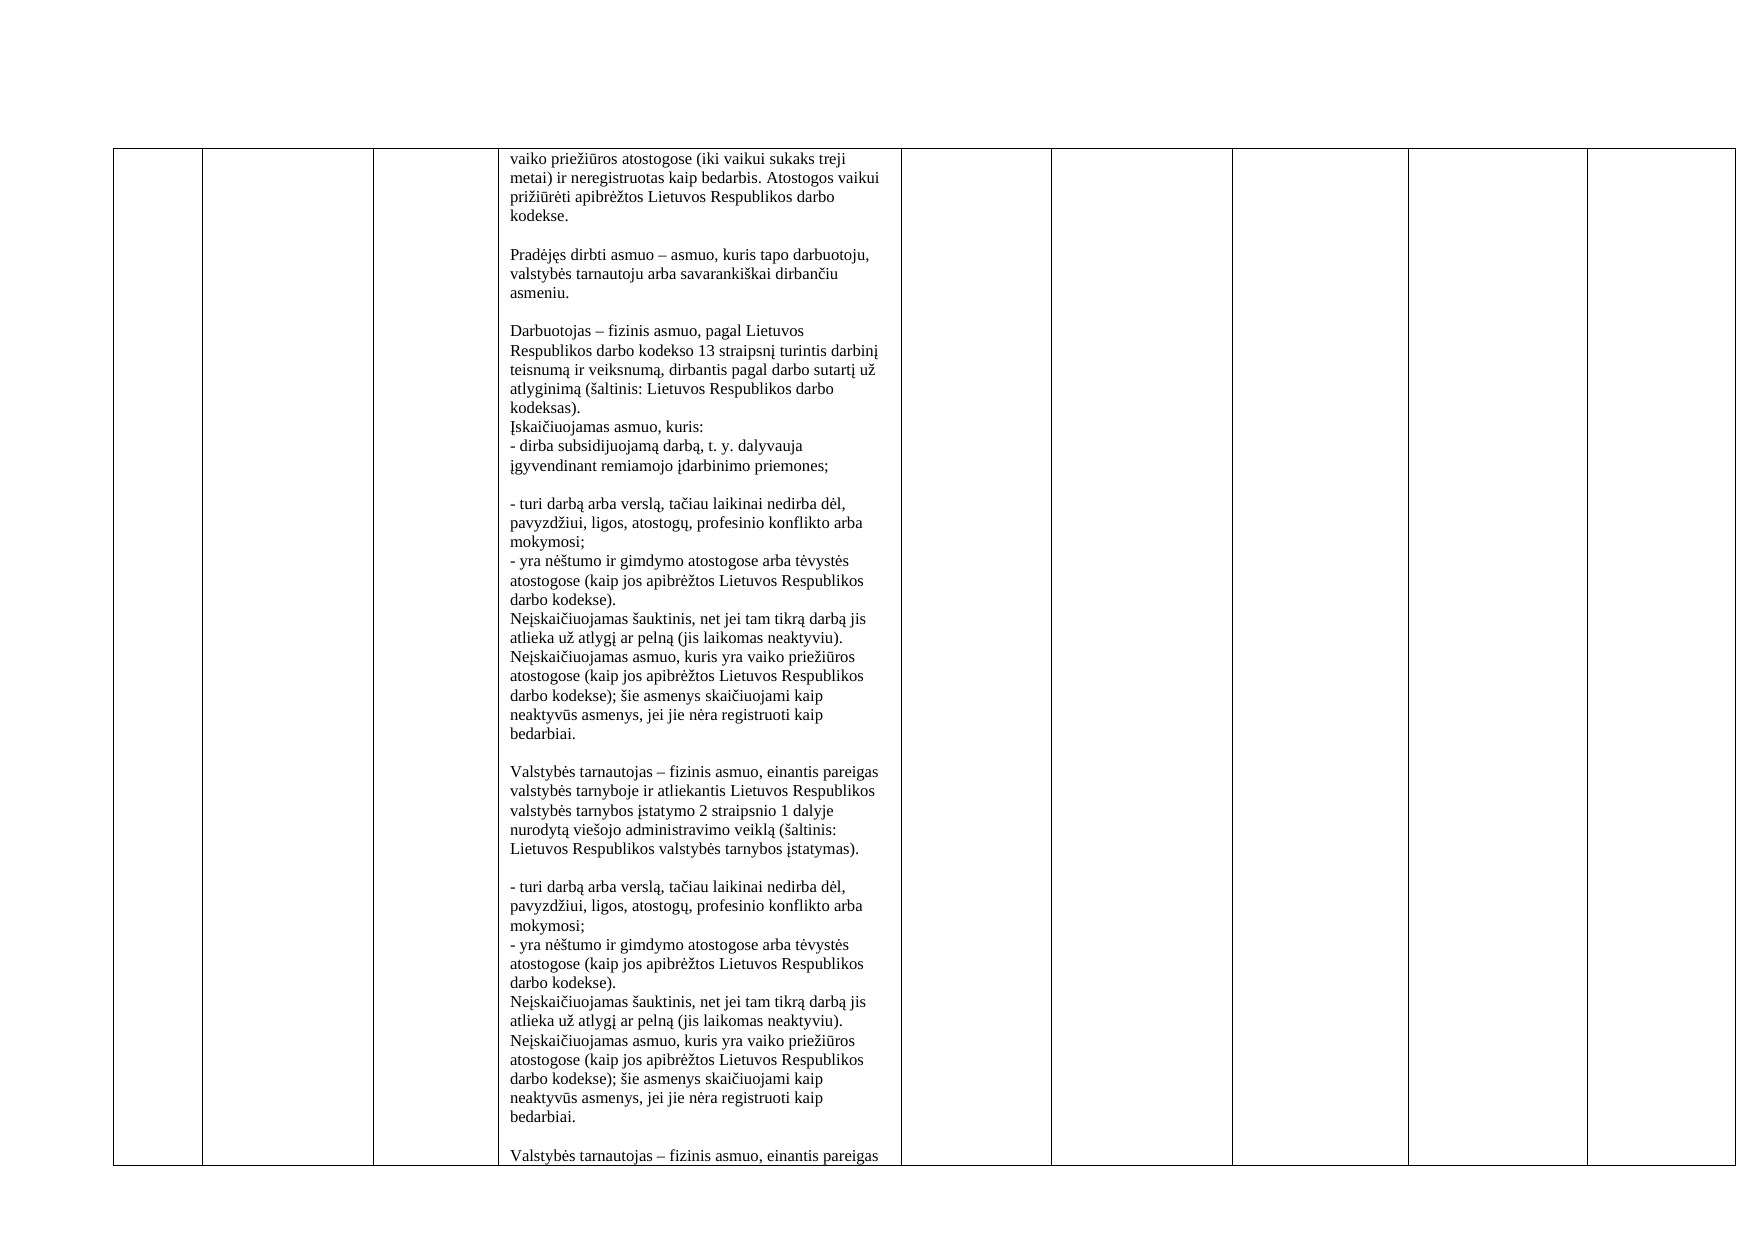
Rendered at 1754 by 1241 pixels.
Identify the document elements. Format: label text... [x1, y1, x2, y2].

table_cell [1233, 149, 1408, 1164]
table_cell [1409, 149, 1587, 1164]
table_cell [114, 149, 202, 1164]
table_cell [203, 149, 373, 1164]
table_cell vaiko priežiūros atostogose (iki vaikui sukaks treji metai) ir neregistruotas kaip bedarbis. Atostogos vaikui prižiūrėti apibrėžtos Lietuvos Respublikos darbo kodekse. Pradėjęs dirbti asmuo – asmuo, kuris tapo darbuotoju, valstybės tarnautoju arba savarankiškai dirbančiu asmeniu. Darbuotojas – fizinis asmuo, pagal Lietuvos Respublikos darbo kodekso 13 straipsnį turintis darbinį teisnumą ir veiksnumą, dirbantis pagal darbo sutartį už atlyginimą (šaltinis: Lietuvos Respublikos darbo kodeksas). Įskaičiuojamas asmuo, kuris: - dirba subsidijuojamą darbą, t. y. dalyvauja įgyvendinant remiamojo įdarbinimo priemones; - turi darbą arba verslą, tačiau laikinai nedirba dėl, pavyzdžiui, ligos, atostogų, profesinio konflikto arba mokymosi; - yra nėštumo ir gimdymo atostogose arba tėvystės atostogose (kaip jos apibrėžtos Lietuvos Respublikos darbo kodekse). Neįskaičiuojamas šauktinis, net jei tam tikrą darbą jis atlieka už atlygį ar pelną (jis laikomas neaktyviu). Neįskaičiuojamas asmuo, kuris yra vaiko priežiūros atostogose (kaip jos apibrėžtos Lietuvos Respublikos darbo kodekse); šie asmenys skaičiuojami kaip neaktyvūs asmenys, jei jie nėra registruoti kaip bedarbiai. Valstybės tarnautojas – fizinis asmuo, einantis pareigas valstybės tarnyboje ir atliekantis Lietuvos Respublikos valstybės tarnybos įstatymo 2 straipsnio 1 dalyje nurodytą viešojo administravimo veiklą (šaltinis: Lietuvos Respublikos valstybės tarnybos įstatymas). - turi darbą arba verslą, tačiau laikinai nedirba dėl, pavyzdžiui, ligos, atostogų, profesinio konflikto arba mokymosi; - yra nėštumo ir gimdymo atostogose arba tėvystės atostogose (kaip jos apibrėžtos Lietuvos Respublikos darbo kodekse). Neįskaičiuojamas šauktinis, net jei tam tikrą darbą jis atlieka už atlygį ar pelną (jis laikomas neaktyviu). Neįskaičiuojamas asmuo, kuris yra vaiko priežiūros atostogose (kaip jos apibrėžtos Lietuvos Respublikos darbo kodekse); šie asmenys skaičiuojami kaip neaktyvūs asmenys, jei jie nėra registruoti kaip bedarbiai. Valstybės tarnautojas – fizinis asmuo, einantis pareigas [499, 149, 901, 1164]
table_cell [1588, 149, 1735, 1164]
table_cell [1052, 149, 1232, 1164]
table_cell [374, 149, 498, 1164]
table_cell [902, 149, 1051, 1164]
